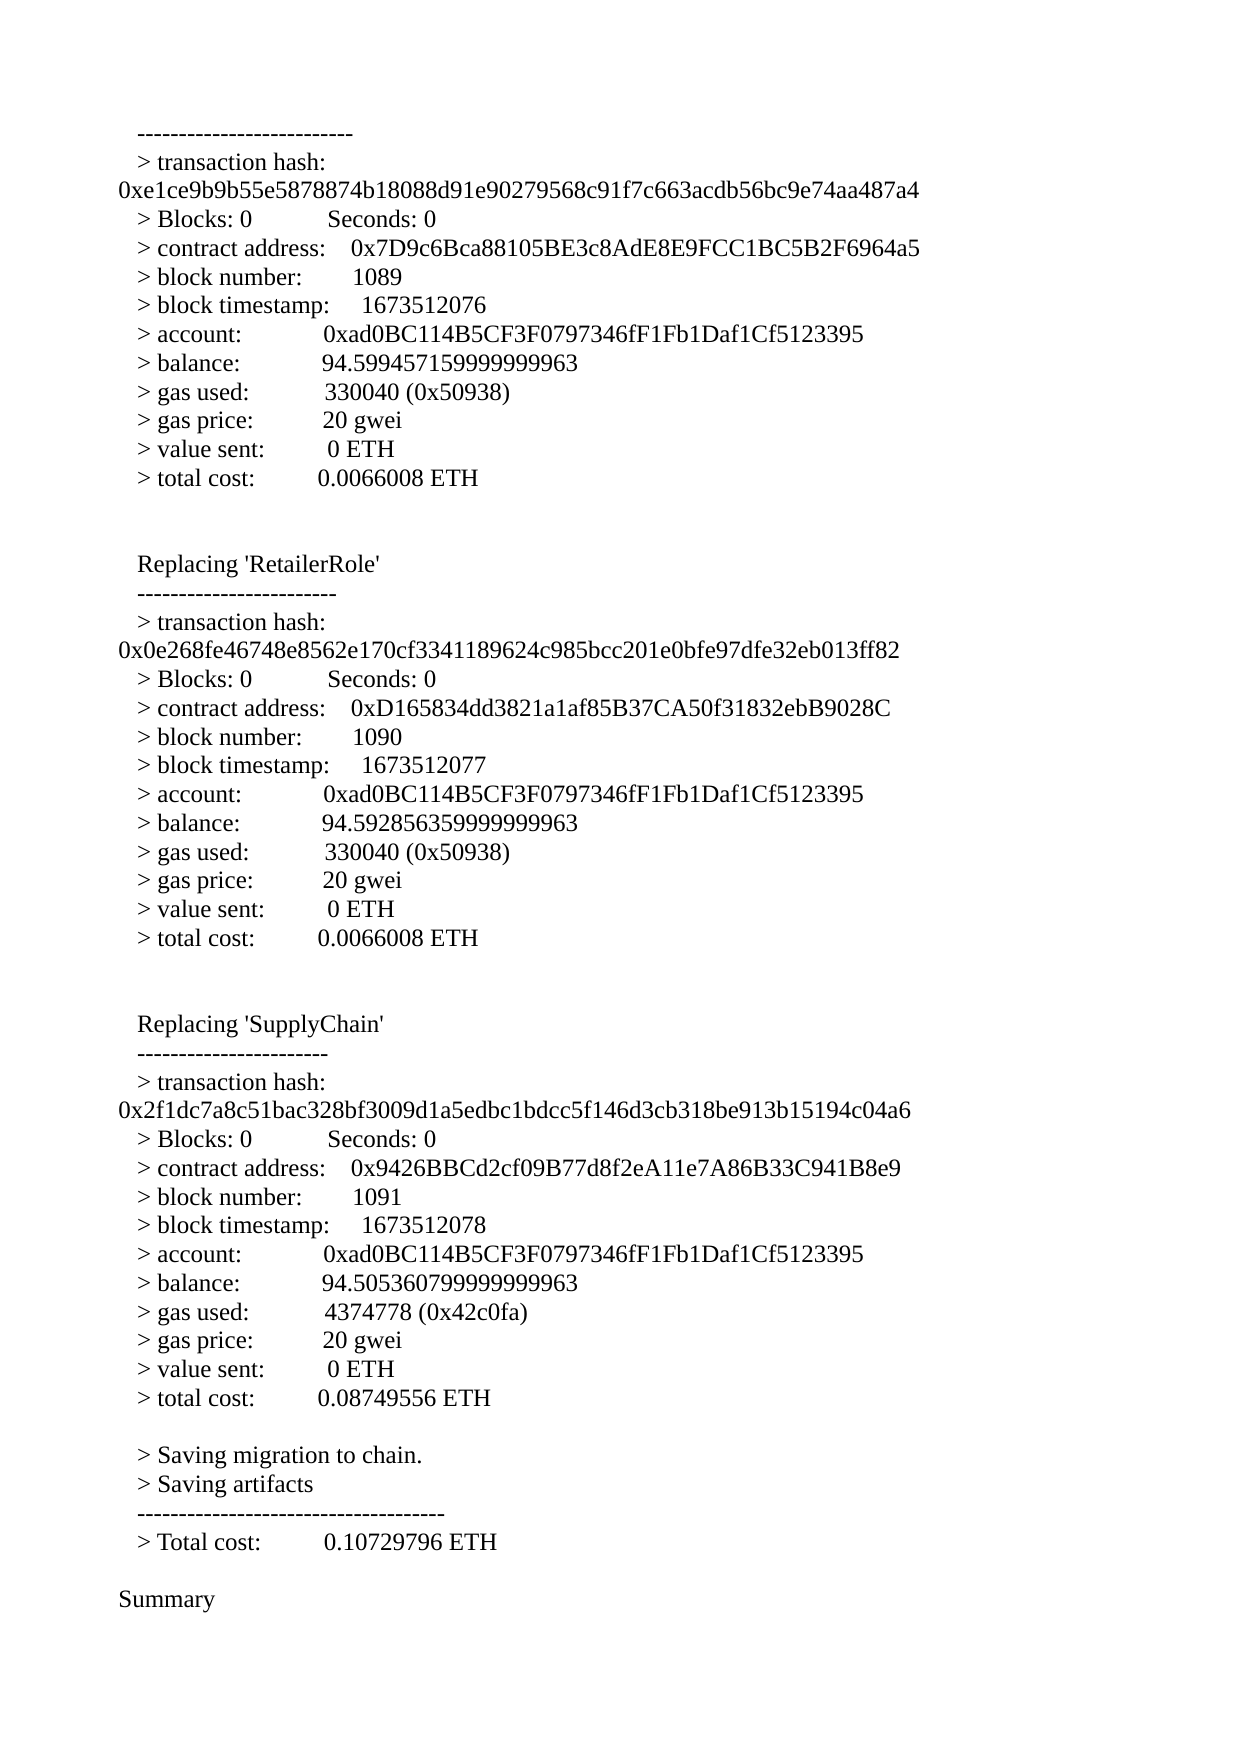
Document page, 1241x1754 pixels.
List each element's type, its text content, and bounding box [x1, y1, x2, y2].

text ----------------------- [118, 1038, 1122, 1067]
text > Saving artifacts [118, 1469, 1122, 1498]
text Replacing 'RetailerRole' [118, 549, 1122, 578]
text > value sent: 0 ETH [118, 434, 1122, 463]
text > total cost: 0.08749556 ETH [118, 1383, 1122, 1412]
text > gas used: 330040 (0x50938) [118, 377, 1122, 406]
text > gas price: 20 gwei [118, 1326, 1122, 1354]
text > Total cost: 0.10729796 ETH [118, 1527, 1122, 1556]
text > Saving migration to chain. [118, 1441, 1122, 1469]
text > gas used: 4374778 (0x42c0fa) [118, 1297, 1122, 1326]
text ------------------------------------- [118, 1498, 1122, 1527]
text ------------------------ [118, 578, 1122, 607]
text > block number: 1091 [118, 1182, 1122, 1211]
text > contract address: 0xD165834dd3821a1af85B37CA50f31832ebB9028C [118, 693, 1122, 722]
text > total cost: 0.0066008 ETH [118, 463, 1122, 492]
text > balance: 94.592856359999999963 [118, 808, 1122, 837]
text > account: 0xad0BC114B5CF3F0797346fF1Fb1Daf1Cf5123395 [118, 779, 1122, 808]
text > transaction hash: 0xe1ce9b9b55e5878874b18088d91e90279568c91f7c663acdb56bc9e74aa487a4 [118, 147, 1122, 204]
text Replacing 'SupplyChain' [118, 1009, 1122, 1038]
text > balance: 94.599457159999999963 [118, 348, 1122, 377]
text > block timestamp: 1673512078 [118, 1211, 1122, 1239]
text > gas price: 20 gwei [118, 406, 1122, 434]
text > balance: 94.505360799999999963 [118, 1268, 1122, 1297]
text > block timestamp: 1673512076 [118, 291, 1122, 319]
text > value sent: 0 ETH [118, 894, 1122, 923]
text > contract address: 0x9426BBCd2cf09B77d8f2eA11e7A86B33C941B8e9 [118, 1153, 1122, 1182]
text > Blocks: 0 Seconds: 0 [118, 204, 1122, 233]
text -------------------------- [118, 118, 1122, 147]
text > account: 0xad0BC114B5CF3F0797346fF1Fb1Daf1Cf5123395 [118, 319, 1122, 348]
text > block number: 1090 [118, 722, 1122, 751]
text > Blocks: 0 Seconds: 0 [118, 1124, 1122, 1153]
text > total cost: 0.0066008 ETH [118, 923, 1122, 952]
text > transaction hash: 0x2f1dc7a8c51bac328bf3009d1a5edbc1bdcc5f146d3cb318be913b15194c04a6 [118, 1067, 1122, 1124]
text > account: 0xad0BC114B5CF3F0797346fF1Fb1Daf1Cf5123395 [118, 1239, 1122, 1268]
text Summary [118, 1584, 1122, 1613]
text > gas price: 20 gwei [118, 866, 1122, 894]
text > contract address: 0x7D9c6Bca88105BE3c8AdE8E9FCC1BC5B2F6964a5 [118, 233, 1122, 262]
text > value sent: 0 ETH [118, 1354, 1122, 1383]
text > transaction hash: 0x0e268fe46748e8562e170cf3341189624c985bcc201e0bfe97dfe32eb013ff82 [118, 607, 1122, 664]
text > gas used: 330040 (0x50938) [118, 837, 1122, 866]
text > block number: 1089 [118, 262, 1122, 291]
text > Blocks: 0 Seconds: 0 [118, 664, 1122, 693]
text > block timestamp: 1673512077 [118, 751, 1122, 779]
